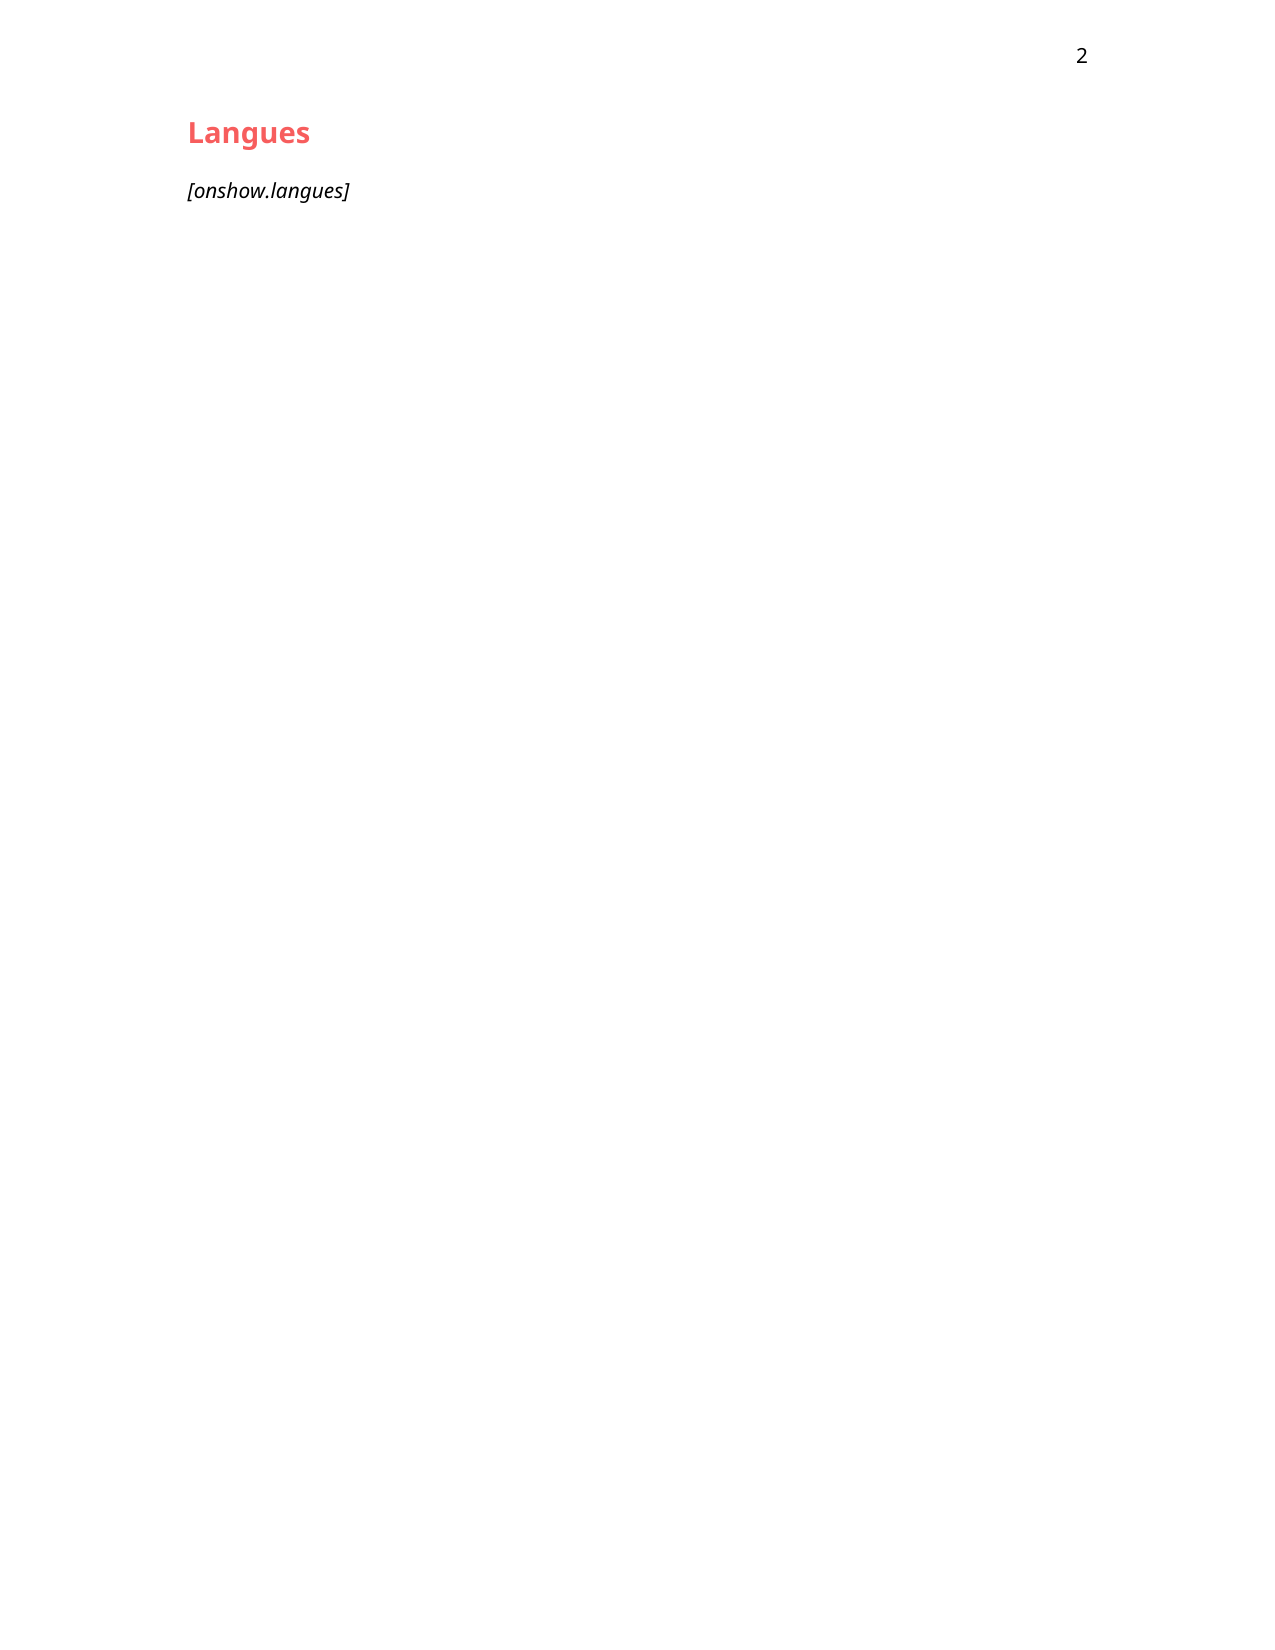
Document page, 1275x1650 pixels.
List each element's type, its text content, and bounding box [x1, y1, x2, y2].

text [onshow.langues] [187, 177, 1091, 205]
subtitle Langues [187, 112, 1091, 152]
